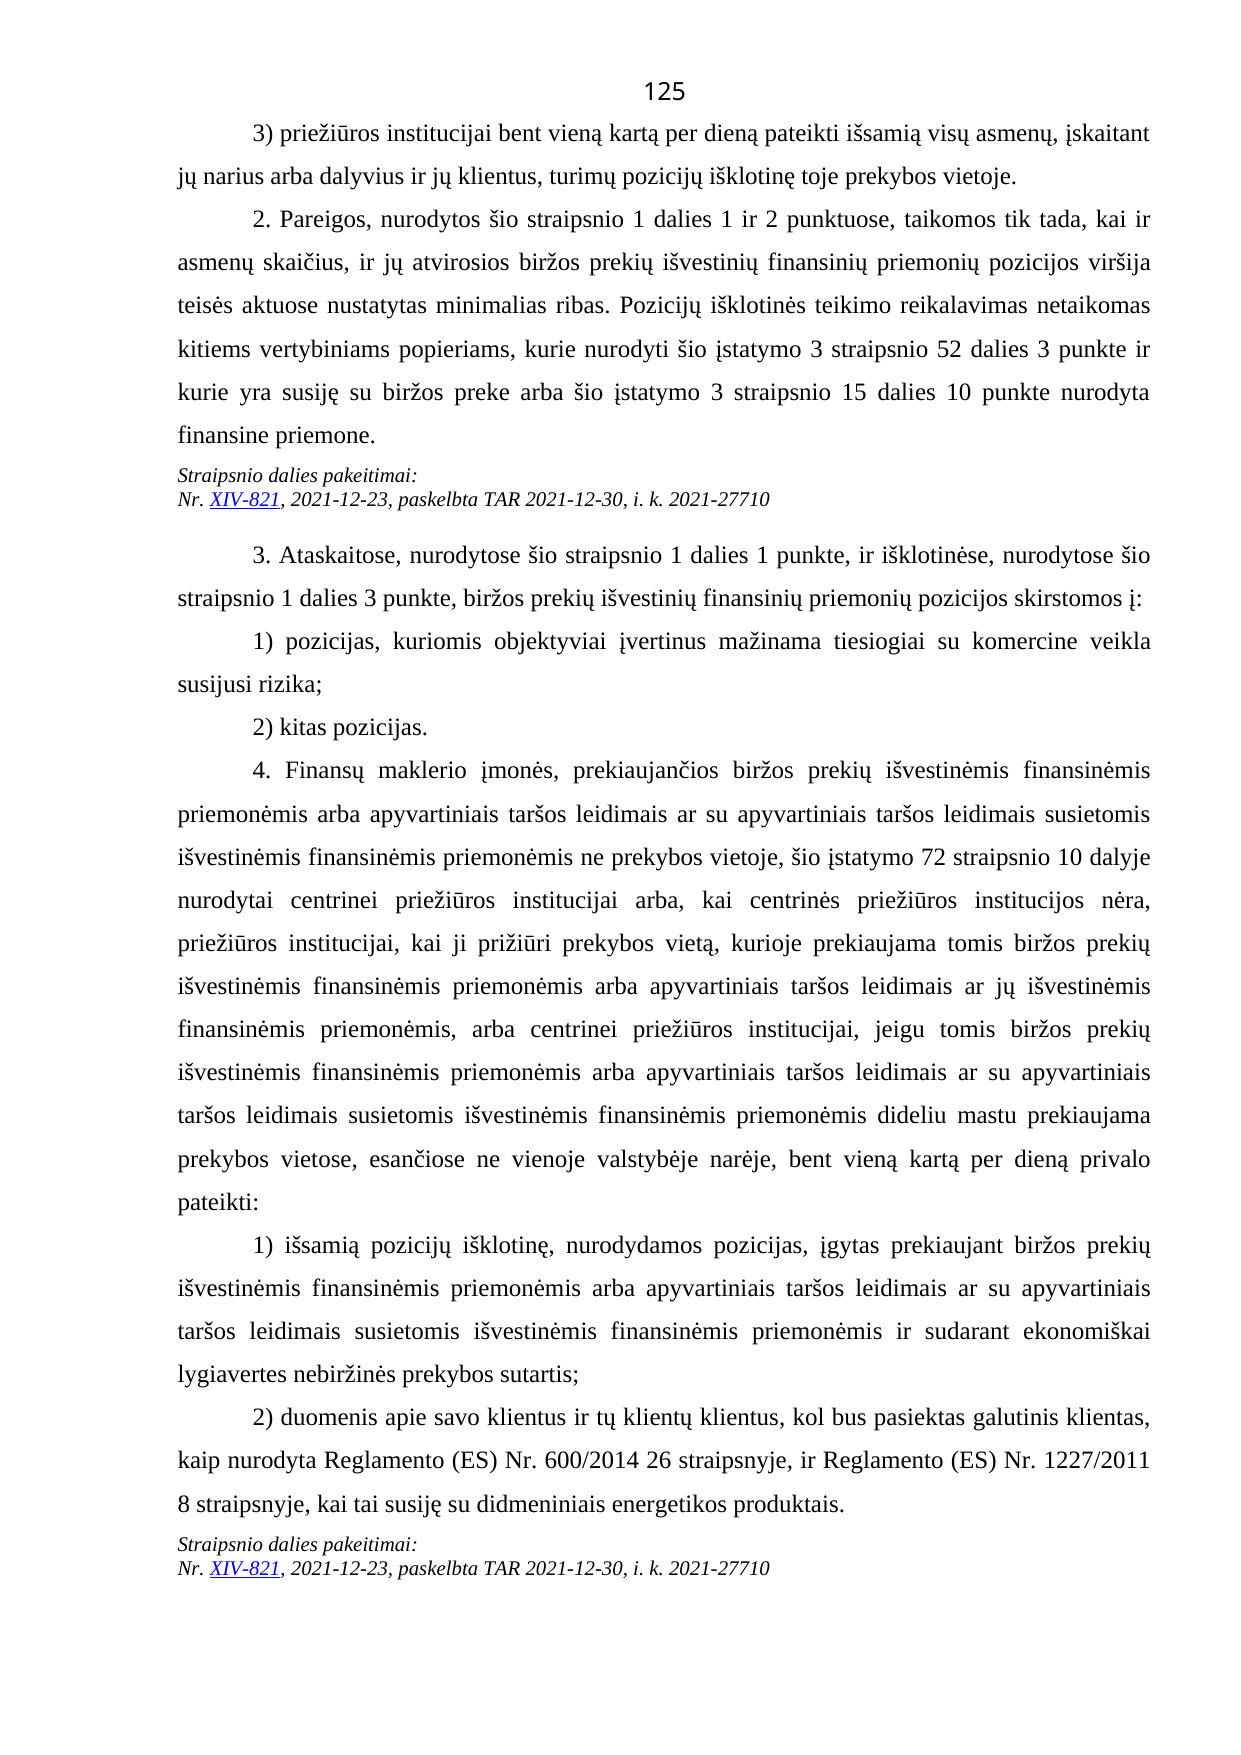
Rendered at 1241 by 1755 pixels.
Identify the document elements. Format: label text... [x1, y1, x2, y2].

text 2) kitas pozicijas. [177, 712, 1152, 741]
text Straipsnio dalies pakeitimai: [177, 1532, 1152, 1556]
text 3. Ataskaitose, nurodytose šio straipsnio 1 dalies 1 punkte, ir išklotinėse, nurodytose šio straipsnio 1 dalies 3 punkte, biržos prekių išvestinių finansinių priemonių pozicijos skirstomos į: [177, 540, 1152, 612]
text Nr. XIV-821, 2021-12-23, paskelbta TAR 2021-12-30, i. k. 2021-27710 [177, 1556, 1152, 1580]
text Straipsnio dalies pakeitimai: [177, 463, 1152, 487]
text 2) duomenis apie savo klientus ir tų klientų klientus, kol bus pasiektas galutinis klientas, kaip nurodyta Reglamento (ES) Nr. 600/2014 26 straipsnyje, ir Reglamento (ES) Nr. 1227/2011 8 straipsnyje, kai tai susiję su didmeniniais energetikos produktais. [177, 1402, 1152, 1517]
text 3) priežiūros institucijai bent vieną kartą per dieną pateikti išsamią visų asmenų, įskaitant jų narius arba dalyvius ir jų klientus, turimų pozicijų išklotinę toje prekybos vietoje. [177, 118, 1152, 190]
text Nr. XIV-821, 2021-12-23, paskelbta TAR 2021-12-30, i. k. 2021-27710 [177, 487, 1152, 511]
text 2. Pareigos, nurodytos šio straipsnio 1 dalies 1 ir 2 punktuose, taikomos tik tada, kai ir asmenų skaičius, ir jų atvirosios biržos prekių išvestinių finansinių priemonių pozicijos viršija teisės aktuose nustatytas minimalias ribas. Pozicijų išklotinės teikimo reikalavimas netaikomas kitiems vertybiniams popieriams, kurie nurodyti šio įstatymo 3 straipsnio 52 dalies 3 punkte ir kurie yra susiję su biržos preke arba šio įstatymo 3 straipsnio 15 dalies 10 punkte nurodyta finansine priemone. [177, 204, 1152, 449]
text 1) pozicijas, kuriomis objektyviai įvertinus mažinama tiesiogiai su komercine veikla susijusi rizika; [177, 626, 1152, 698]
text 4. Finansų maklerio įmonės, prekiaujančios biržos prekių išvestinėmis finansinėmis priemonėmis arba apyvartiniais taršos leidimais ar su apyvartiniais taršos leidimais susietomis išvestinėmis finansinėmis priemonėmis ne prekybos vietoje, šio įstatymo 72 straipsnio 10 dalyje nurodytai centrinei priežiūros institucijai arba, kai centrinės priežiūros institucijos nėra, priežiūros institucijai, kai ji prižiūri prekybos vietą, kurioje prekiaujama tomis biržos prekių išvestinėmis finansinėmis priemonėmis arba apyvartiniais taršos leidimais ar jų išvestinėmis finansinėmis priemonėmis, arba centrinei priežiūros institucijai, jeigu tomis biržos prekių išvestinėmis finansinėmis priemonėmis arba apyvartiniais taršos leidimais ar su apyvartiniais taršos leidimais susietomis išvestinėmis finansinėmis priemonėmis dideliu mastu prekiaujama prekybos vietose, esančiose ne vienoje valstybėje narėje, bent vieną kartą per dieną privalo pateikti: [177, 756, 1152, 1216]
text 1) išsamią pozicijų išklotinę, nurodydamos pozicijas, įgytas prekiaujant biržos prekių išvestinėmis finansinėmis priemonėmis arba apyvartiniais taršos leidimais ar su apyvartiniais taršos leidimais susietomis išvestinėmis finansinėmis priemonėmis ir sudarant ekonomiškai lygiavertes nebiržinės prekybos sutartis; [177, 1230, 1152, 1388]
